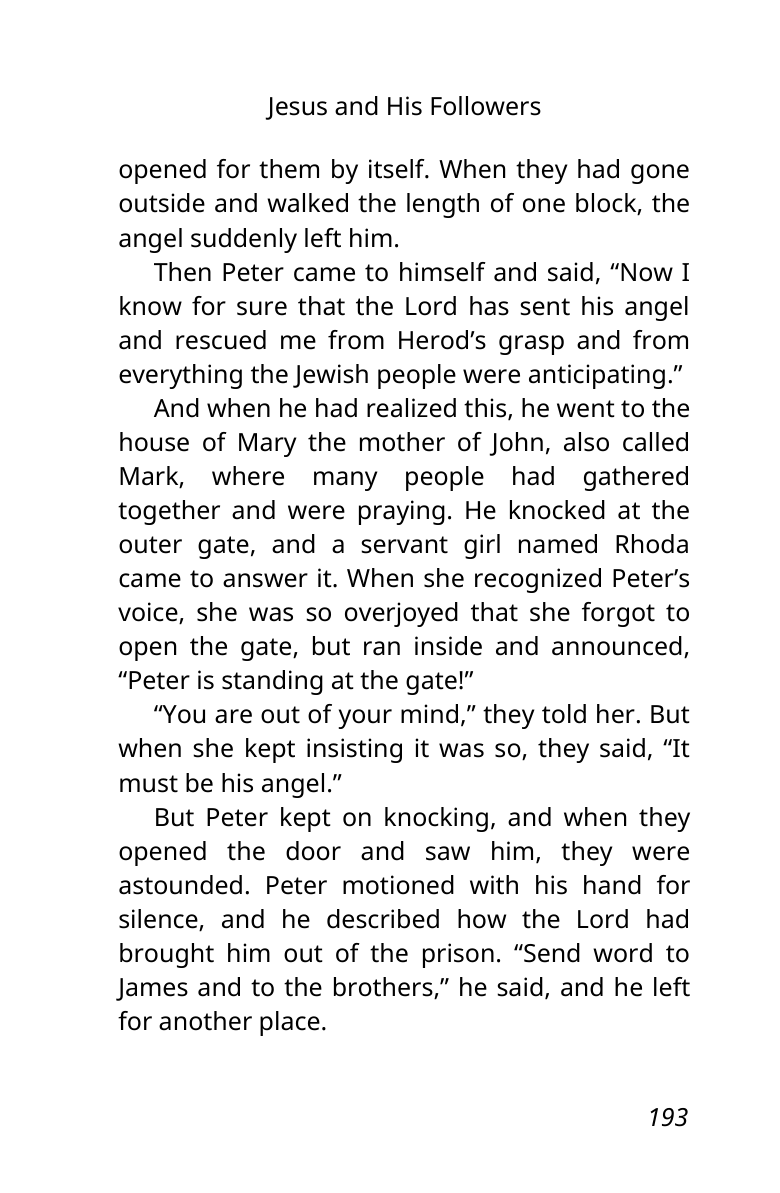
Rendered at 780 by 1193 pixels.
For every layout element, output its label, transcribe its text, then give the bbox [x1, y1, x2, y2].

text But Peter kept on knocking, and when they opened the door and saw him, they were astounded. Peter motioned with his hand for silence, and he described how the Lord had brought him out of the prison. “Send word to James and to the brothers,” he said, and he left for another place. [118, 799, 691, 1038]
text “You are out of your mind,” they told her. But when she kept insisting it was so, they said, “It must be his angel.” [118, 697, 691, 799]
text opened for them by itself. When they had gone outside and walked the length of one block, the angel suddenly left him. [118, 152, 691, 254]
text Then Peter came to himself and said, “Now I know for sure that the Lord has sent his angel and rescued me from Herod’s grasp and from everything the Jewish people were anticipating.” [118, 254, 691, 391]
text And when he had realized this, he went to the house of Mary the mother of John, also called Mark, where many people had gathered together and were praying. He knocked at the outer gate, and a servant girl named Rhoda came to answer it. When she recognized Peter’s voice, she was so overjoyed that she forgot to open the gate, but ran inside and announced, “Peter is standing at the gate!” [118, 391, 691, 697]
